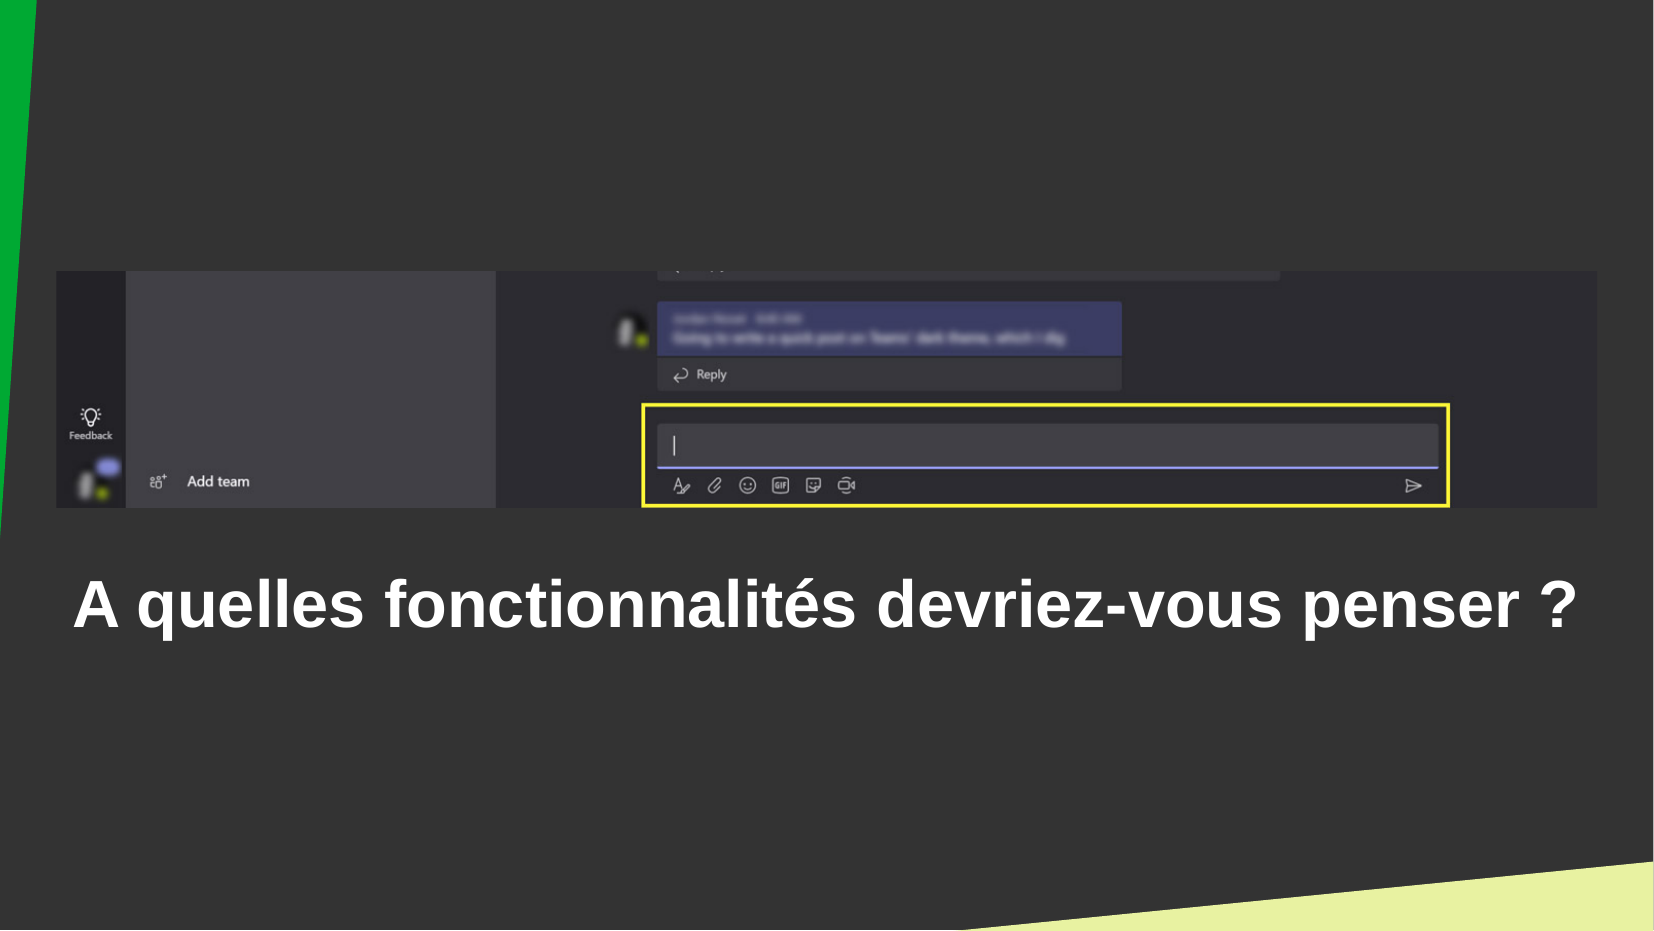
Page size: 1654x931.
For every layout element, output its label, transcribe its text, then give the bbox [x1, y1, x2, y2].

text_box [0, 0, 37, 539]
title A quelles fonctionnalités devriez-vous penser ? [19, 566, 1635, 651]
picture [56, 271, 1598, 508]
text_box [953, 861, 1654, 931]
